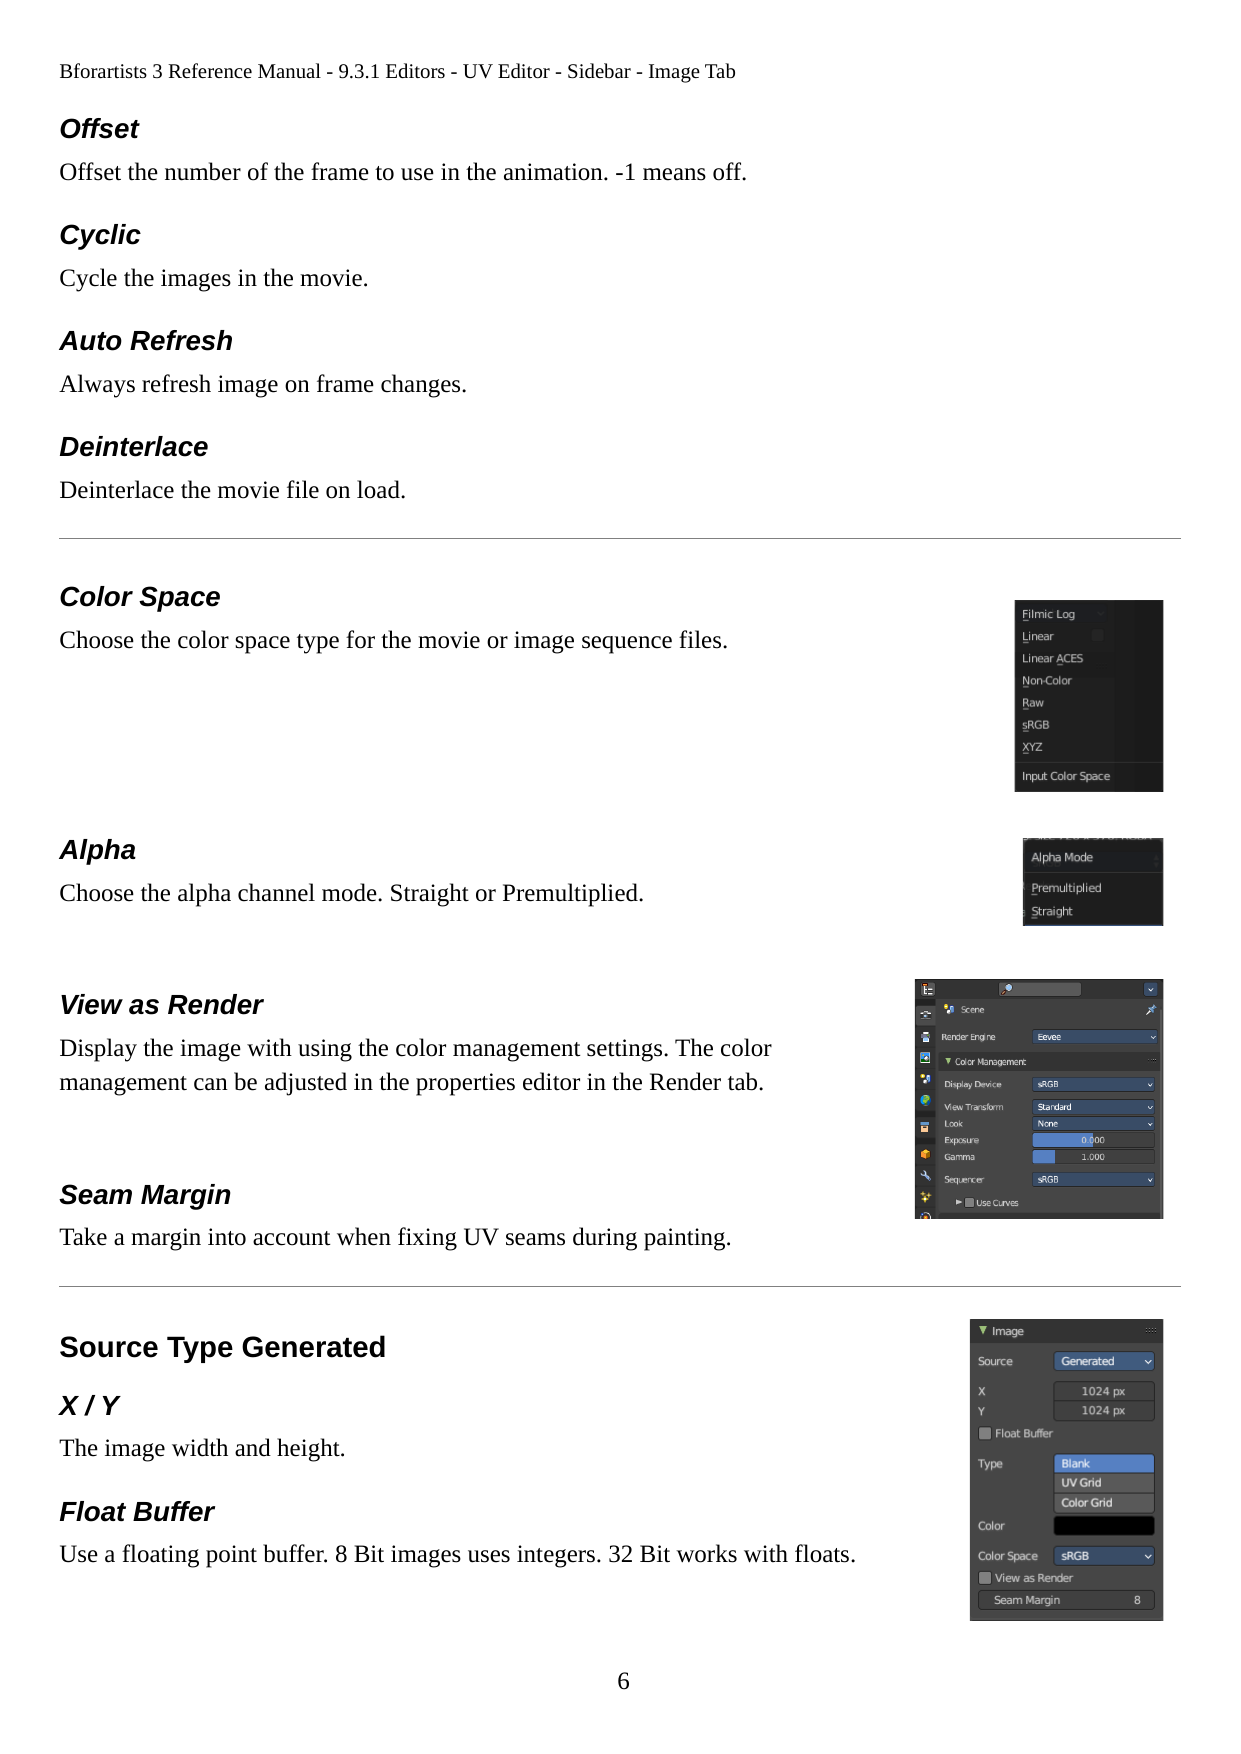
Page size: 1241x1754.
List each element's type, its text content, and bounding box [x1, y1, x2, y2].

text Offset the number of the frame to use in the animation. -1 means off. [59, 157, 1181, 186]
subtitle [1164, 1495, 1181, 1527]
text Choose the alpha channel mode. Straight or Premultiplied. [59, 878, 1022, 907]
subtitle Auto Refresh [59, 324, 1181, 356]
text Display the image with using the color management settings. The color management can be adjusted in the properties editor in the Render tab. [59, 1033, 914, 1096]
subtitle [1164, 989, 1181, 1021]
subtitle X / Y [59, 1389, 969, 1421]
subtitle Seam Margin [59, 1178, 914, 1210]
subtitle Cyclic [59, 218, 1181, 250]
text Always refresh image on frame changes. [59, 369, 1181, 398]
text Use a floating point buffer. 8 Bit images uses integers. 32 Bit works with floats. [59, 1539, 969, 1568]
picture [914, 979, 1164, 1219]
subtitle Offset [59, 113, 1181, 144]
picture [969, 1319, 1164, 1621]
picture [1022, 838, 1164, 926]
subtitle Deinterlace [59, 430, 1181, 462]
subtitle Color Space [59, 581, 1181, 612]
subtitle Alpha [59, 834, 1181, 866]
text Take a margin into account when fixing UV seams during painting. [59, 1222, 1181, 1251]
subtitle Float Buffer [59, 1495, 969, 1527]
subtitle [1164, 1178, 1181, 1210]
text The image width and height. [59, 1433, 969, 1462]
text Cycle the images in the movie. [59, 263, 1181, 292]
picture [1014, 600, 1164, 792]
subtitle [1164, 1389, 1181, 1421]
subtitle Source Type Generated [59, 1330, 969, 1364]
text Choose the color space type for the movie or image sequence files. [59, 625, 1014, 654]
subtitle [1164, 1330, 1181, 1364]
subtitle View as Render [59, 989, 914, 1021]
text Deinterlace the movie file on load. [59, 475, 1181, 503]
